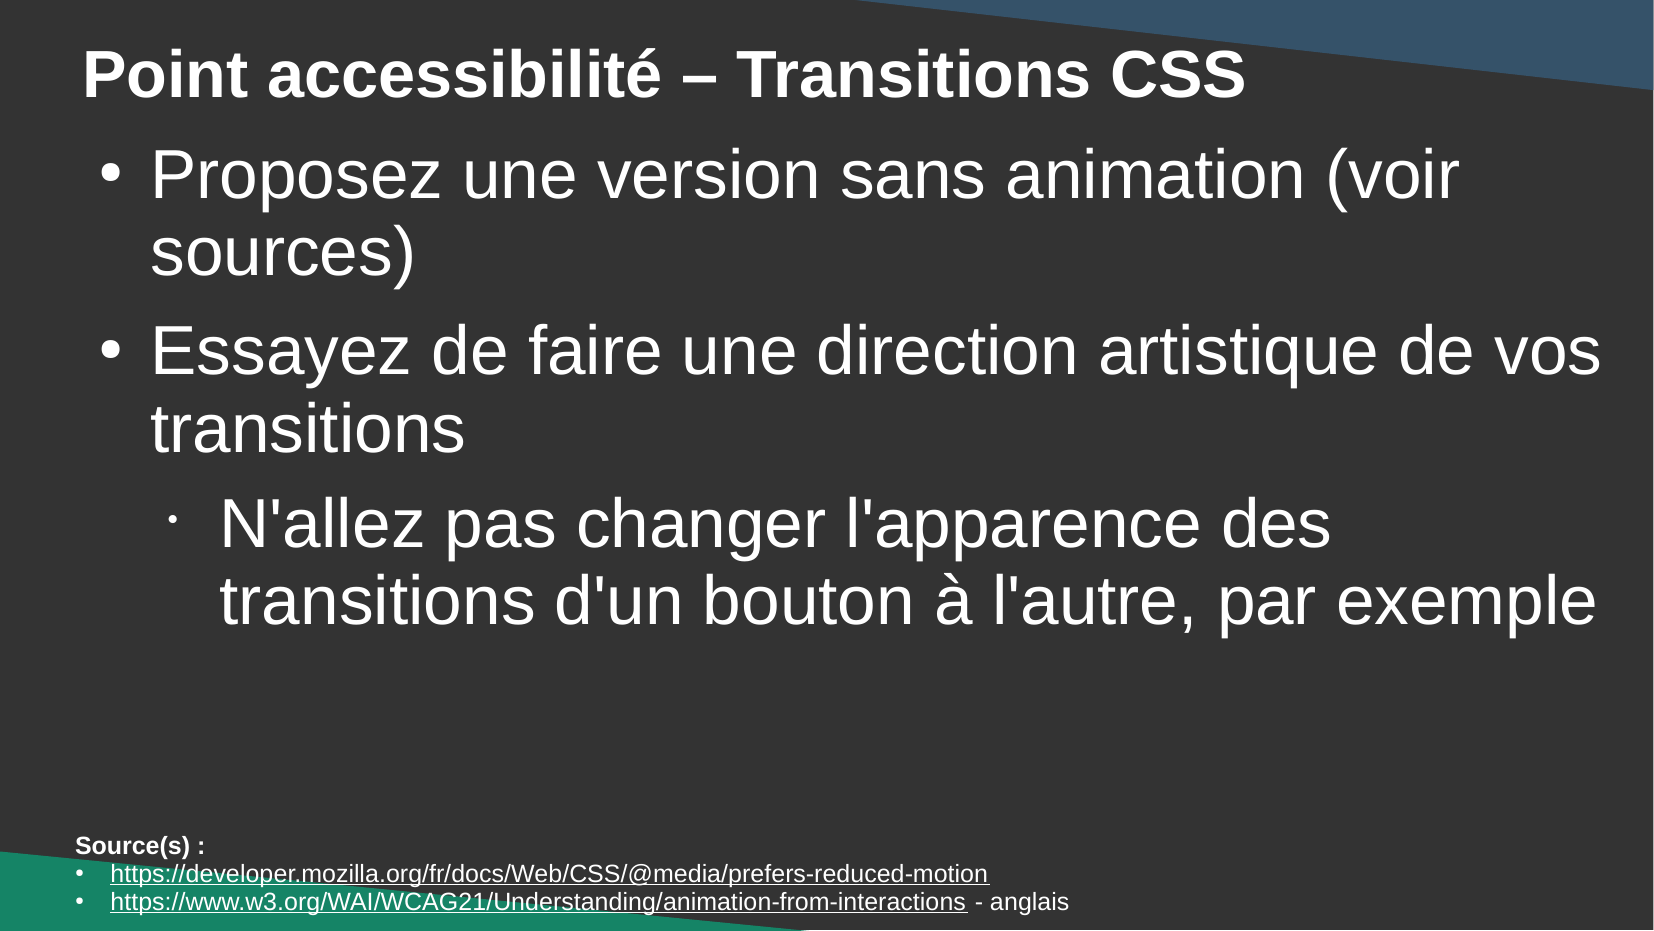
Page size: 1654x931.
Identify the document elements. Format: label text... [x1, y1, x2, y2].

text_box [855, 0, 1654, 91]
text_box Source(s) : https://developer.mozilla.org/fr/docs/Web/CSS/@media/prefers-reduced-motion https://www.w3.org/WAI/WCAG21/Understanding/animation-from-interactions - anglais [60, 824, 1546, 923]
title Point accessibilité – Transitions CSS [82, 37, 1571, 122]
list Proposez une version sans animation (voir sources) Essayez de faire une direction artistique de vos transitions N'allez pas changer l'apparence des transitions d'un bouton à l'autre, par exemple [80, 135, 1605, 721]
text_box [0, 851, 809, 931]
